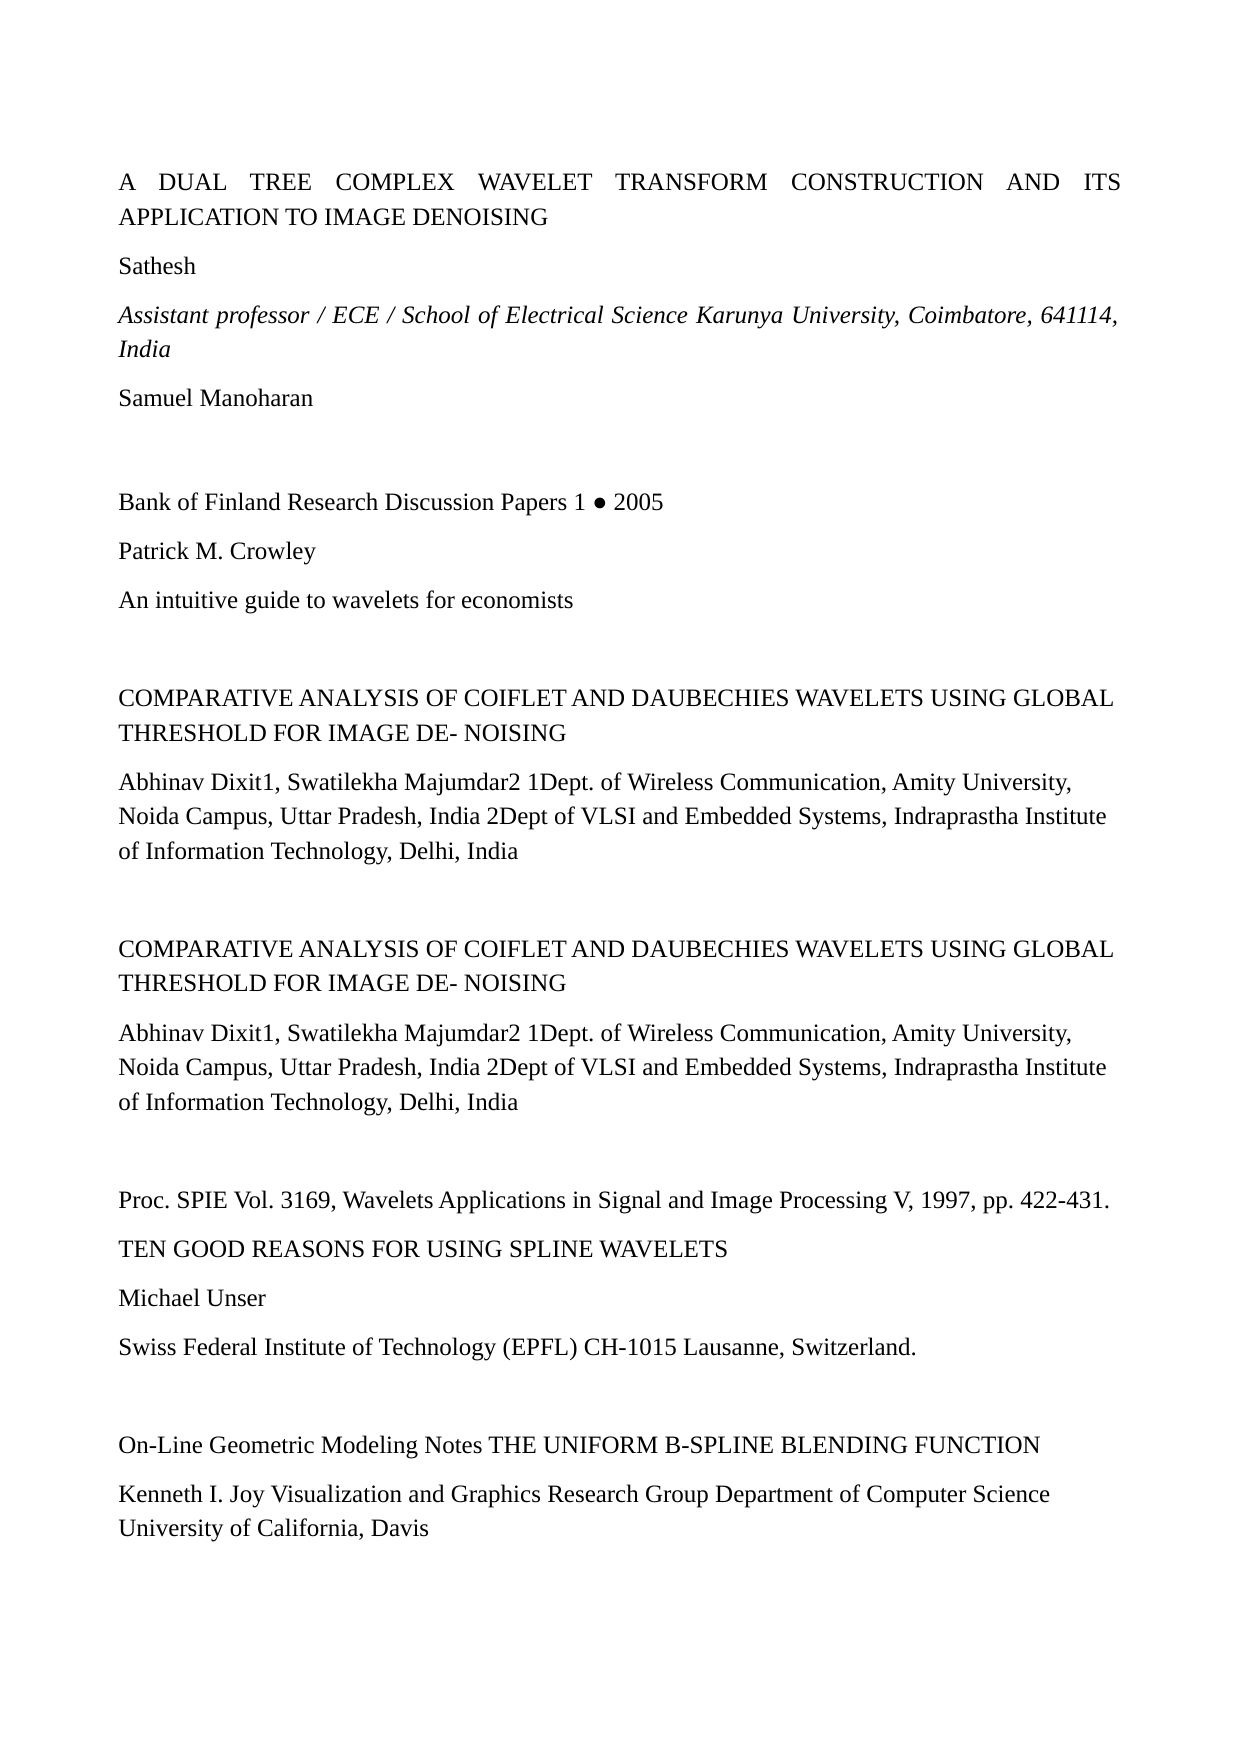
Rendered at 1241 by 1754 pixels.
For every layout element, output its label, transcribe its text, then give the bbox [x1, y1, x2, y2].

text Patrick M. Crowley [118, 536, 1122, 565]
text Michael Unser [118, 1283, 1122, 1312]
text Bank of Finland Research Discussion Papers 1 ● 2005 [118, 487, 1122, 516]
text Assistant professor / ECE / School of Electrical Science Karunya University, Coimbatore, 641114, India [118, 300, 1122, 363]
text A DUAL TREE COMPLEX WAVELET TRANSFORM CONSTRUCTION AND ITS APPLICATION TO IMAGE DENOISING [118, 167, 1122, 230]
text TEN GOOD REASONS FOR USING SPLINE WAVELETS [118, 1234, 1122, 1262]
text Swiss Federal Institute of Technology (EPFL) CH-1015 Lausanne, Switzerland. [118, 1332, 1122, 1361]
text Abhinav Dixit1, Swatilekha Majumdar2 1Dept. of Wireless Communication, Amity University, Noida Campus, Uttar Pradesh, India 2Dept of VLSI and Embedded Systems, Indraprastha Institute of Information Technology, Delhi, India [118, 1018, 1122, 1115]
text COMPARATIVE ANALYSIS OF COIFLET AND DAUBECHIES WAVELETS USING GLOBAL THRESHOLD FOR IMAGE DE- NOISING [118, 934, 1122, 997]
text An intuitive guide to wavelets for economists [118, 585, 1122, 614]
text Abhinav Dixit1, Swatilekha Majumdar2 1Dept. of Wireless Communication, Amity University, Noida Campus, Uttar Pradesh, India 2Dept of VLSI and Embedded Systems, Indraprastha Institute of Information Technology, Delhi, India [118, 767, 1122, 865]
text Samuel Manoharan [118, 383, 1122, 412]
text Sathesh [118, 251, 1122, 279]
text Proc. SPIE Vol. 3169, Wavelets Applications in Signal and Image Processing V, 1997, pp. 422-431. [118, 1185, 1122, 1213]
text Kenneth I. Joy Visualization and Graphics Research Group Department of Computer Science University of California, Davis [118, 1479, 1122, 1542]
text COMPARATIVE ANALYSIS OF COIFLET AND DAUBECHIES WAVELETS USING GLOBAL THRESHOLD FOR IMAGE DE- NOISING [118, 683, 1122, 747]
text On-Line Geometric Modeling Notes THE UNIFORM B-SPLINE BLENDING FUNCTION [118, 1430, 1122, 1459]
